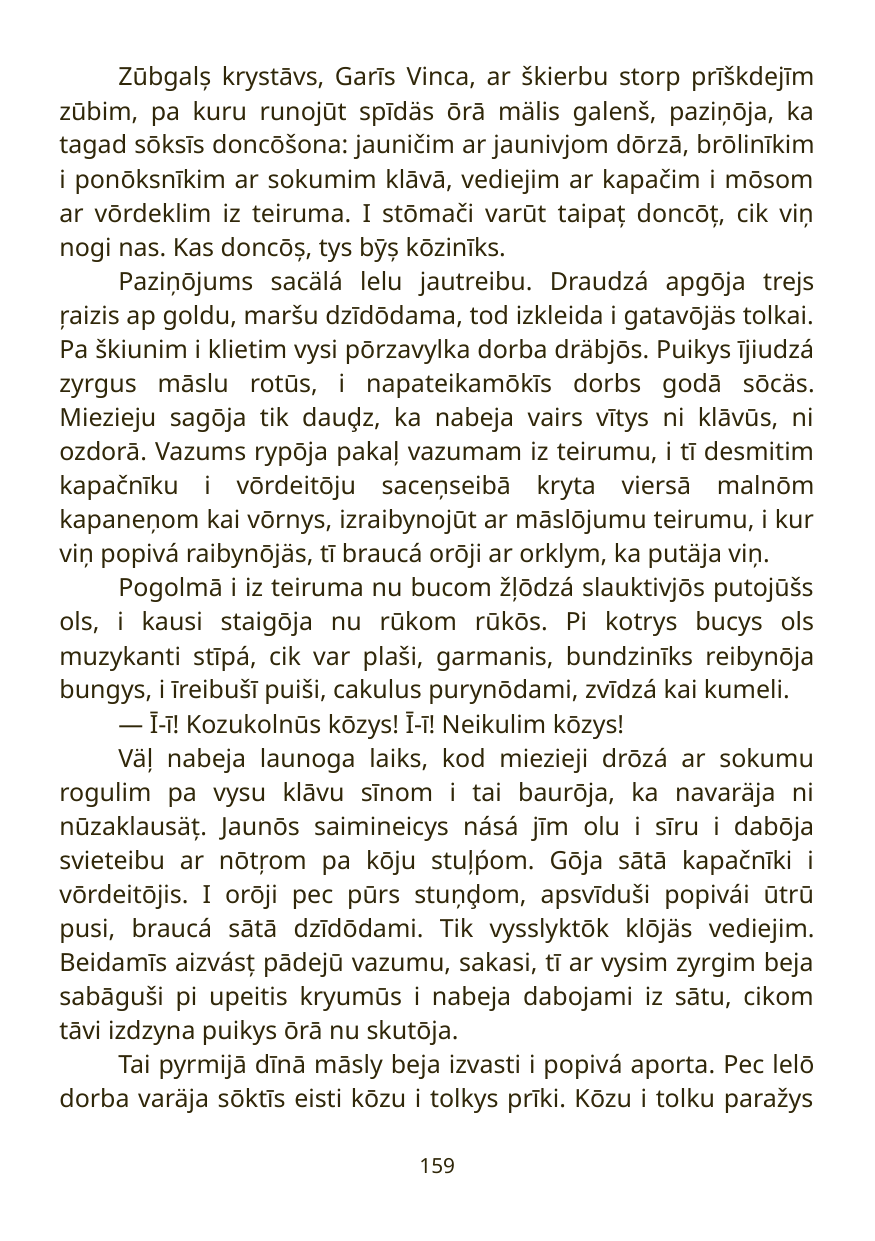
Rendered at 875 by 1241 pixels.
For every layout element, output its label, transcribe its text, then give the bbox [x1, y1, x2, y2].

text Tai pyrmijā dīnā māsly beja izvasti i popivá aporta. Pec lelō dorba varäja sōktīs eisti kōzu i tolkys prīki. Kōzu i tolku paražys [59, 1047, 815, 1115]
text Pogolmā i iz teiruma nu bucom žļōdzá slauktivjōs putojūšs ols, i kausi staigōja nu rūkom rūkōs. Pi kotrys bucys ols muzykanti stīpá, cik var plaši, garmanis, bundzinīks reibynōja bungys, i īreibušī puiši, cakulus purynōdami, zvīdzá kai kumeli. [59, 570, 815, 706]
text — Ī-ī! Kozukolnūs kōzys! Ī-ī! Neikulim kōzys! [59, 706, 815, 740]
text Paziņōjums sacälá lelu jautreibu. Draudzá apgōja trejs ŗaizis ap goldu, maršu dzīdōdama, tod izkleida i gatavōjäs tolkai. Pa škiunim i klietim vysi pōrzavylka dorba dräbjōs. Puikys ījiudzá zyrgus māslu rotūs, i napateikamōkīs dorbs godā sōcäs. Miezieju sagōja tik dauḑz, ka nabeja vairs vītys ni klāvūs, ni ozdorā. Vazums rypōja pakaļ vazumam iz teirumu, i tī desmitim kapačnīku i vōrdeitōju saceņseibā kryta viersā malnōm kapaneņom kai vōrnys, izraibynojūt ar māslōjumu teirumu, i kur viņ popivá raibynōjäs, tī braucá orōji ar orklym, ka putäja viņ. [59, 263, 815, 570]
text Väļ nabeja launoga laiks, kod miezieji drōzá ar sokumu rogulim pa vysu klāvu sīnom i tai baurōja, ka navaräja ni nūzaklausäț. Jaunōs saimineicys násá jīm olu i sīru i dabōja svieteibu ar nōtŗom pa kōju stuļṕom. Gōja sātā kapačnīki i vōrdeitōjis. I orōji pec pūrs stuņḑom, apsvīduši popivái ūtrū pusi, braucá sātā dzīdōdami. Tik vysslyktōk klōjäs vediejim. Beidamīs aizvásț pādejū vazumu, sakasi, tī ar vysim zyrgim beja sabāguši pi upeitis kryumūs i nabeja dabojami iz sātu, cikom tāvi izdzyna puikys ōrā nu skutōja. [59, 740, 815, 1047]
text Zūbgalș krystāvs, Garīs Vinca, ar škierbu storp prīškdejīm zūbim, pa kuru runojūt spīdäs ōrā mälis galenš, paziņōja, ka tagad sōksīs doncōšona: jauničim ar jaunivjom dōrzā, brōlinīkim i ponōksnīkim ar sokumim klāvā, vediejim ar kapačim i mōsom ar vōrdeklim iz teiruma. I stōmači varūt taipaț doncōț, cik viņ nogi nas. Kas doncōș, tys bȳș kōzinīks. [59, 59, 815, 263]
